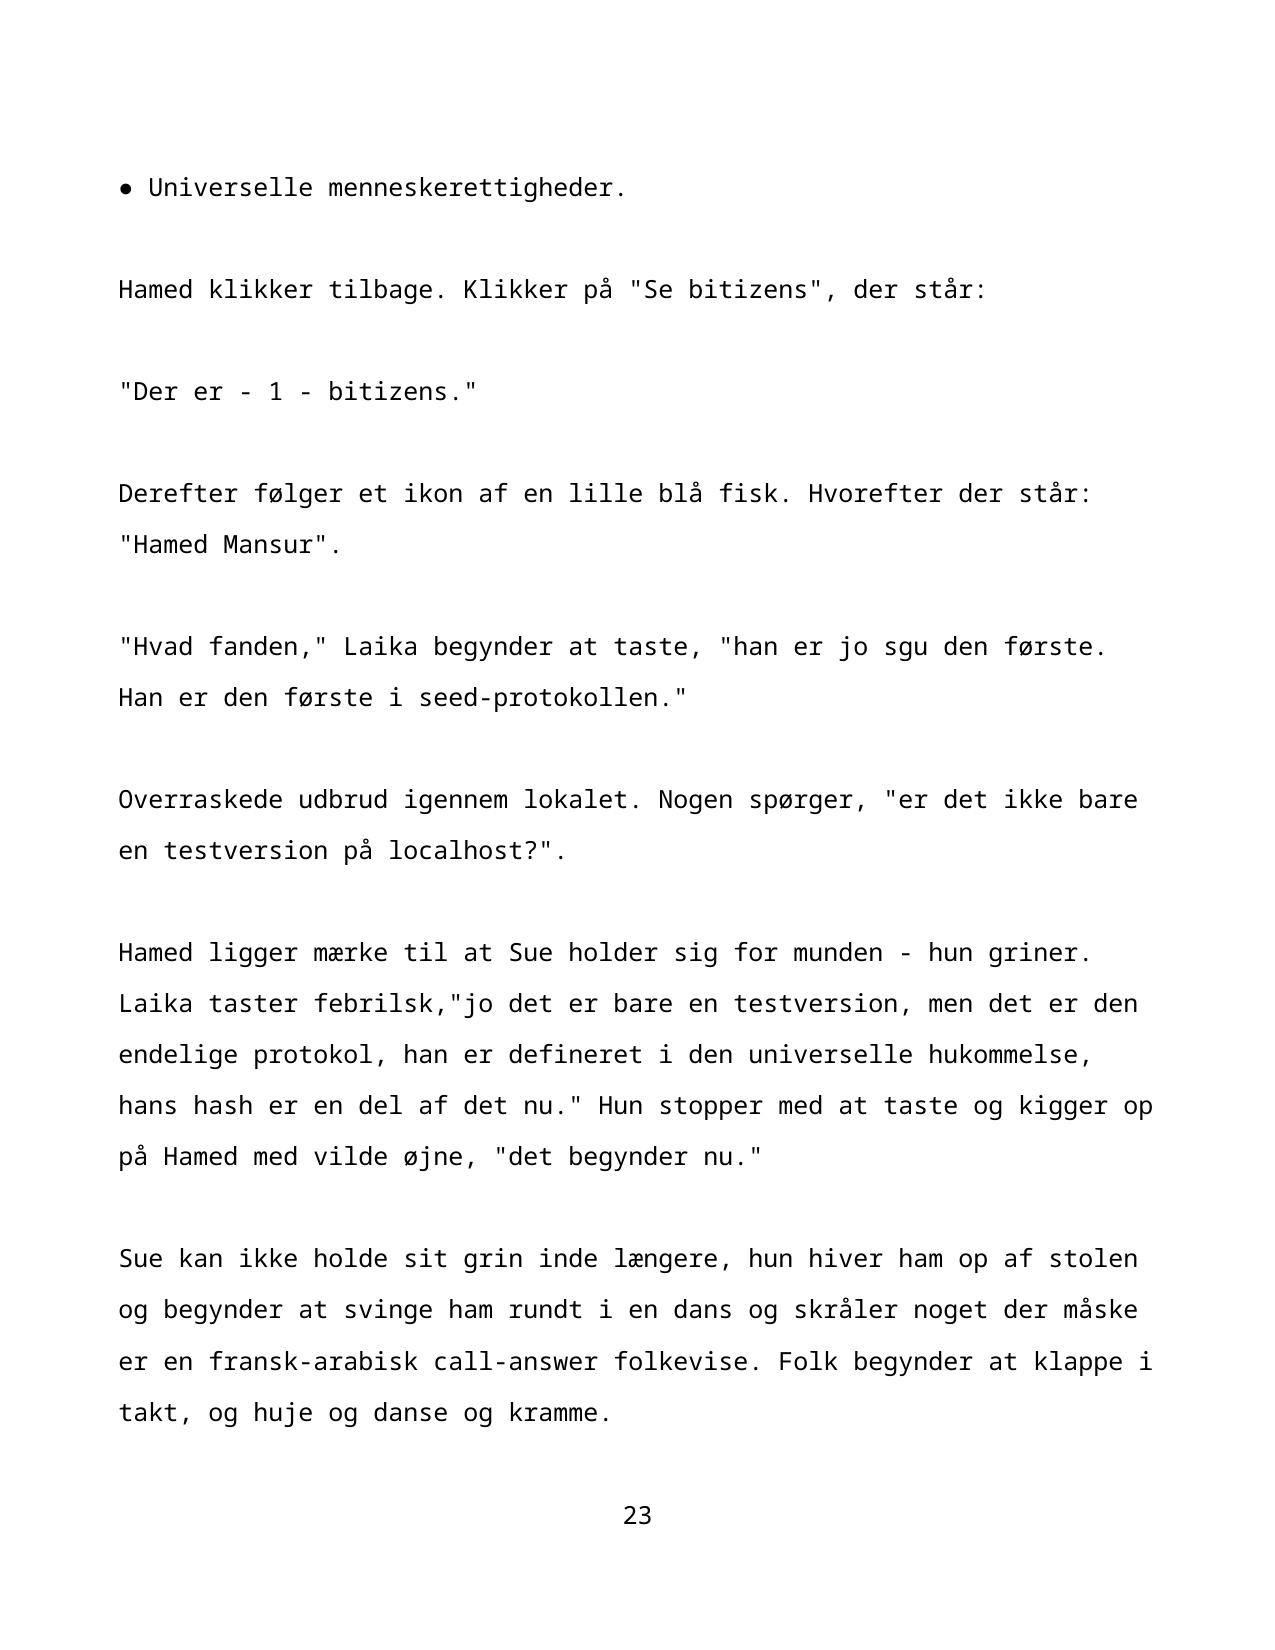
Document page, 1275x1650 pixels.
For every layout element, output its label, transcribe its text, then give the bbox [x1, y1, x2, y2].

text ● Universelle menneskerettigheder. [118, 169, 1157, 203]
text Derefter følger et ikon af en lille blå fisk. Hvorefter der står: "Hamed Mansur". [118, 475, 1157, 561]
text Hamed klikker tilbage. Klikker på "Se bitizens", der står: [118, 271, 1157, 305]
text "Der er - 1 - bitizens." [118, 373, 1157, 407]
text "Hvad fanden," Laika begynder at taste, "han er jo sgu den første. Han er den første i seed-protokollen." [118, 628, 1157, 714]
text Overraskede udbrud igennem lokalet. Nogen spørger, "er det ikke bare en testversion på localhost?". [118, 782, 1157, 867]
text Hamed ligger mærke til at Sue holder sig for munden - hun griner. Laika taster febrilsk,"jo det er bare en testversion, men det er den endelige protokol, han er defineret i den universelle hukommelse, hans hash er en del af det nu." Hun stopper med at taste og kigger op på Hamed med vilde øjne, "det begynder nu." [118, 935, 1157, 1173]
text Sue kan ikke holde sit grin inde længere, hun hiver ham op af stolen og begynder at svinge ham rundt i en dans og skråler noget der måske er en fransk-arabisk call-answer folkevise. Folk begynder at klappe i takt, og huje og danse og kramme. [118, 1241, 1157, 1428]
